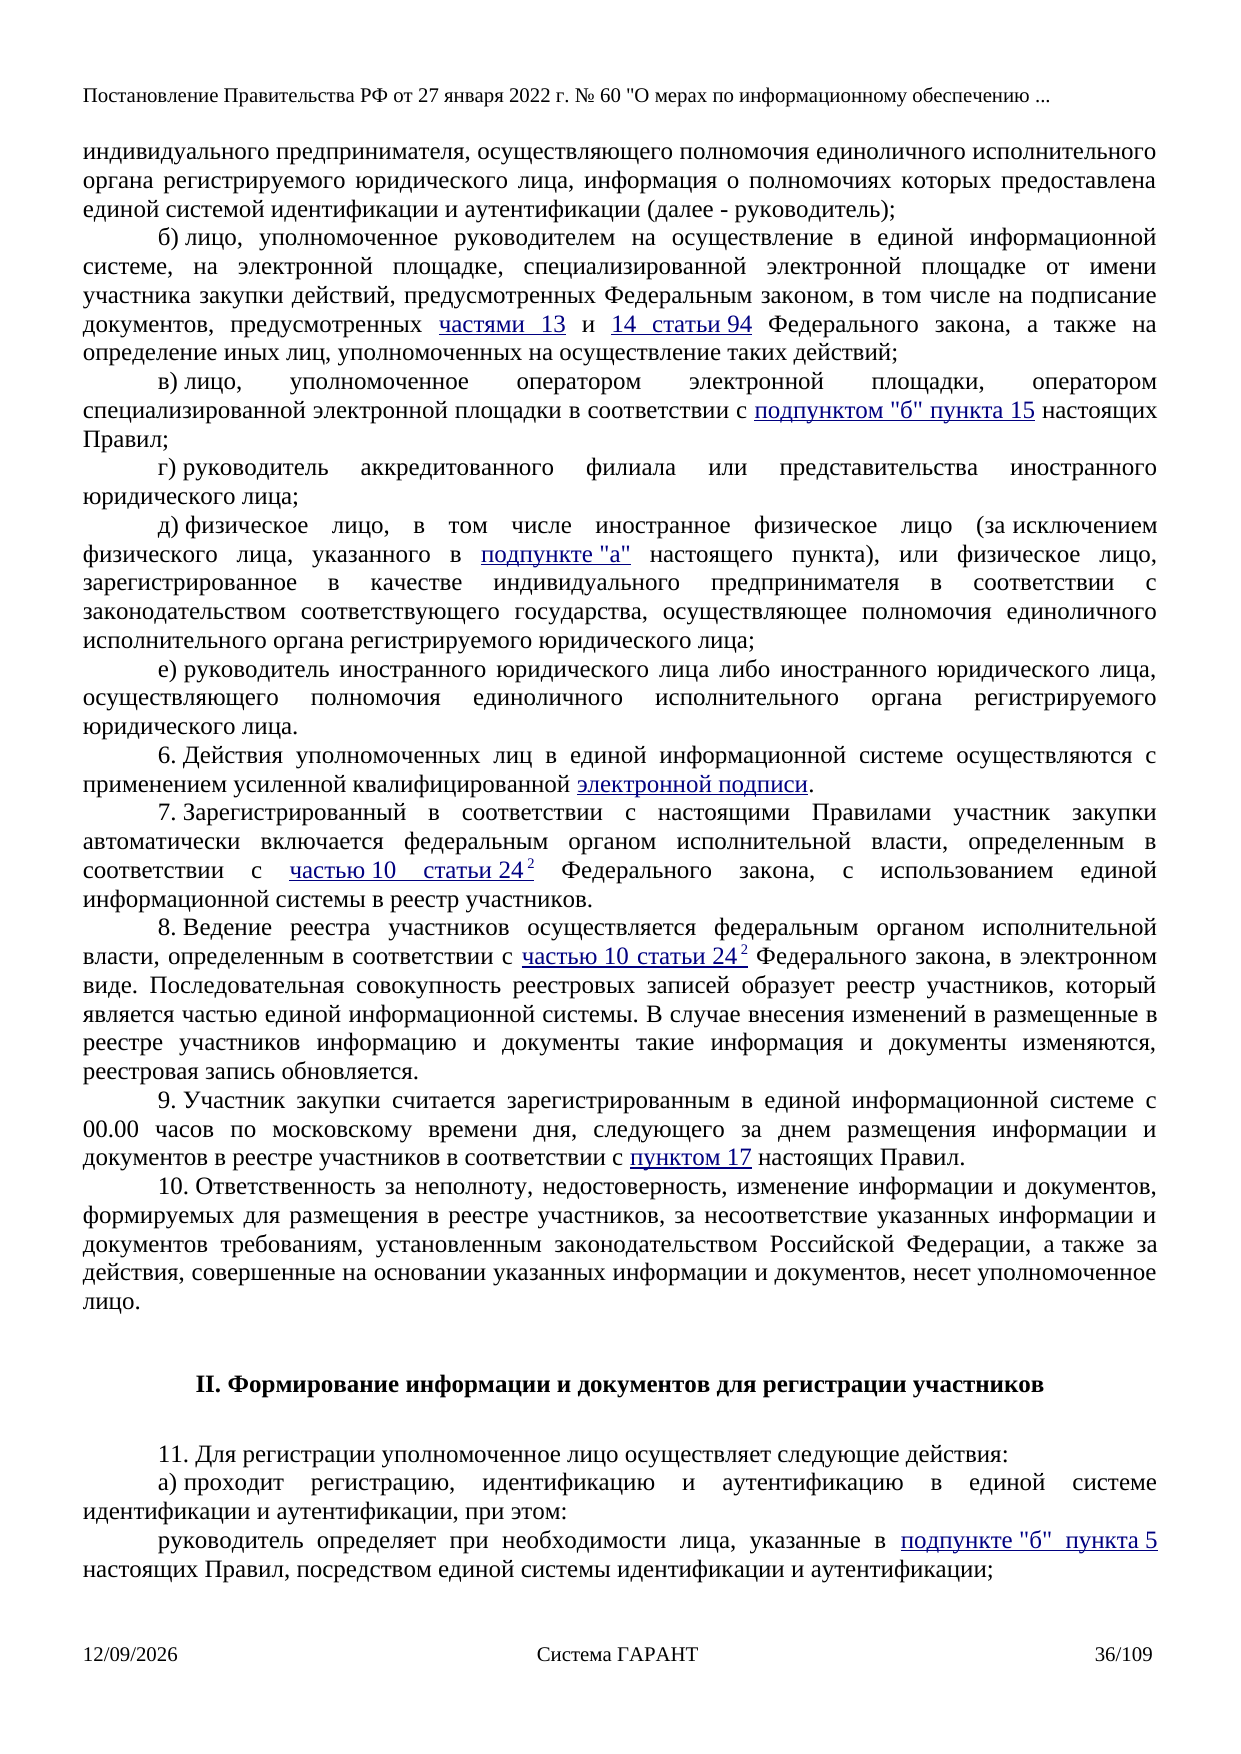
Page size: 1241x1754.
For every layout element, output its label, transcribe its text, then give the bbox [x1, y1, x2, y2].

text руководитель определяет при необходимости лица, указанные в подпункте "б" пункта 5 настоящих Правил, посредством единой системы идентификации и аутентификации; [83, 1525, 1157, 1582]
text 10. Ответственность за неполноту, недостоверность, изменение информации и документов, формируемых для размещения в реестре участников, за несоответствие указанных информации и документов требованиям, установленным законодательством Российской Федерации, а также за действия, совершенные на основании указанных информации и документов, несет уполномоченное лицо. [83, 1171, 1157, 1315]
text 9. Участник закупки считается зарегистрированным в единой информационной системе с 00.00 часов по московскому времени дня, следующего за днем размещения информации и документов в реестре участников в соответствии с пунктом 17 настоящих Правил. [83, 1085, 1157, 1171]
text а) проходит регистрацию, идентификацию и аутентификацию в единой системе идентификации и аутентификации, при этом: [83, 1467, 1157, 1525]
text 6. Действия уполномоченных лиц в единой информационной системе осуществляются с применением усиленной квалифицированной электронной подписи. [83, 740, 1157, 797]
text 7. Зарегистрированный в соответствии с настоящими Правилами участник закупки автоматически включается федеральным органом исполнительной власти, определенным в соответствии с частью 10 статьи 24 2 Федерального закона, с использованием единой информационной системы в реестр участников. [83, 797, 1157, 912]
text 8. Ведение реестра участников осуществляется федеральным органом исполнительной власти, определенным в соответствии с частью 10 статьи 24 2 Федерального закона, в электронном виде. Последовательная совокупность реестровых записей образует реестр участников, который является частью единой информационной системы. В случае внесения изменений в размещенные в реестре участников информацию и документы такие информация и документы изменяются, реестровая запись обновляется. [83, 912, 1157, 1085]
text в) лицо, уполномоченное оператором электронной площадки, оператором специализированной электронной площадки в соответствии с подпунктом "б" пункта 15 настоящих Правил; [83, 366, 1157, 452]
subtitle II. Формирование информации и документов для регистрации участников [83, 1369, 1157, 1397]
text д) физическое лицо, в том числе иностранное физическое лицо (за исключением физического лица, указанного в подпункте "а" настоящего пункта), или физическое лицо, зарегистрированное в качестве индивидуального предпринимателя в соответствии с законодательством соответствующего государства, осуществляющее полномочия единоличного исполнительного органа регистрируемого юридического лица; [83, 510, 1157, 654]
text индивидуального предпринимателя, осуществляющего полномочия единоличного исполнительного органа регистрируемого юридического лица, информация о полномочиях которых предоставлена единой системой идентификации и аутентификации (далее - руководитель); [83, 136, 1157, 222]
text 11. Для регистрации уполномоченное лицо осуществляет следующие действия: [83, 1439, 1157, 1467]
text б) лицо, уполномоченное руководителем на осуществление в единой информационной системе, на электронной площадке, специализированной электронной площадке от имени участника закупки действий, предусмотренных Федеральным законом, в том числе на подписание документов, предусмотренных частями 13 и 14 статьи 94 Федерального закона, а также на определение иных лиц, уполномоченных на осуществление таких действий; [83, 222, 1157, 366]
text г) руководитель аккредитованного филиала или представительства иностранного юридического лица; [83, 452, 1157, 510]
text е) руководитель иностранного юридического лица либо иностранного юридического лица, осуществляющего полномочия единоличного исполнительного органа регистрируемого юридического лица. [83, 654, 1157, 740]
